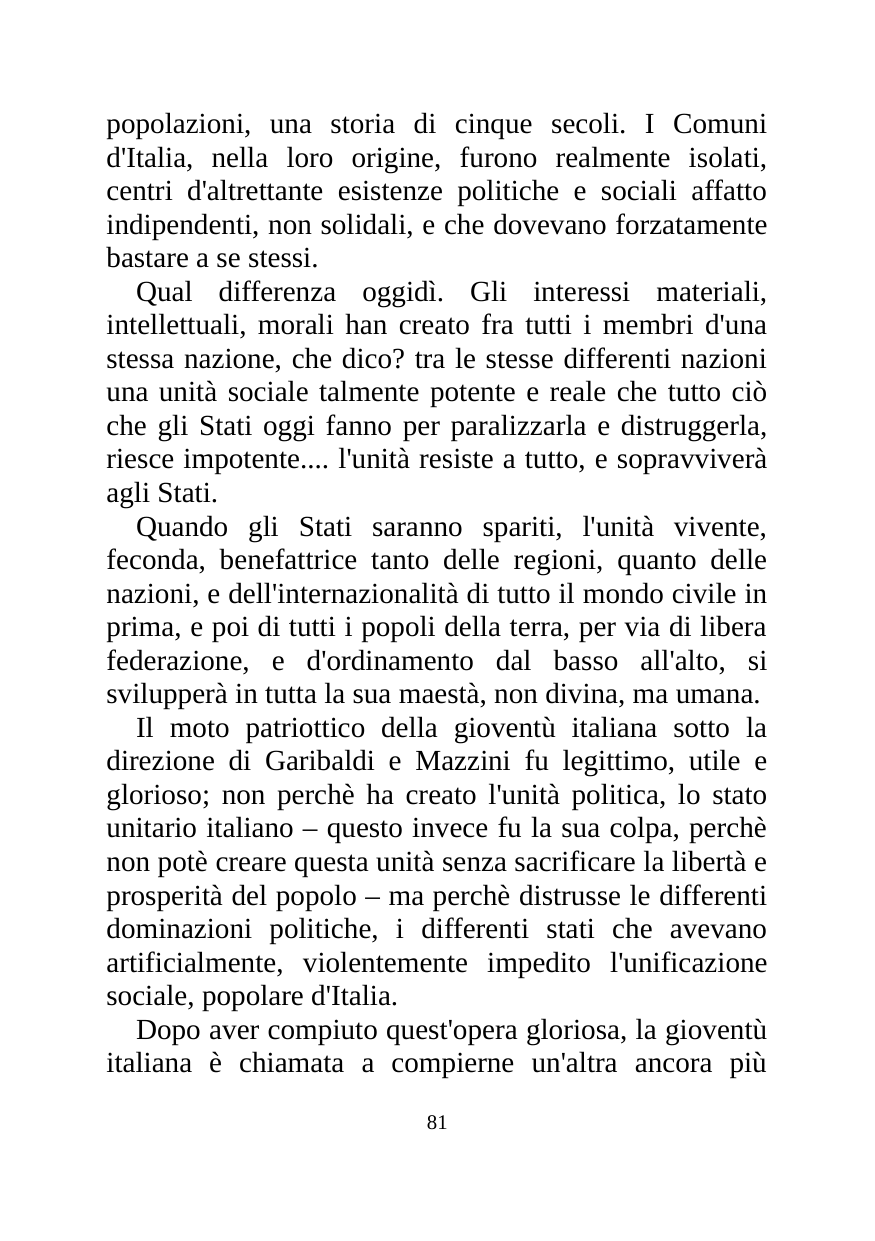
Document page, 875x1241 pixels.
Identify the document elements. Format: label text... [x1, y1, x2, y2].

text Qual differenza oggidì. Gli interessi materiali, intellettuali, morali han creato fra tutti i membri d'una stessa nazione, che dico? tra le stesse differenti nazioni una unità sociale talmente potente e reale che tutto ciò che gli Stati oggi fanno per paralizzarla e distruggerla, riesce impotente.... l'unità resiste a tutto, e sopravviverà agli Stati. [106, 274, 768, 509]
text Quando gli Stati saranno spariti, l'unità vivente, feconda, benefattrice tanto delle regioni, quanto delle nazioni, e dell'internazionalità di tutto il mondo civile in prima, e poi di tutti i popoli della terra, per via di libera federazione, e d'ordinamento dal basso all'alto, si svilupperà in tutta la sua maestà, non divina, ma umana. [106, 509, 768, 710]
text Dopo aver compiuto quest'opera gloriosa, la gioventù italiana è chiamata a compierne un'altra ancora più [106, 1012, 768, 1079]
text popolazioni, una storia di cinque secoli. I Comuni d'Italia, nella loro origine, furono realmente isolati, centri d'altrettante esistenze politiche e sociali affatto indipendenti, non solidali, e che dovevano forzatamente bastare a se stessi. [106, 106, 768, 274]
text Il moto patriottico della gioventù italiana sotto la direzione di Garibaldi e Mazzini fu legittimo, utile e glorioso; non perchè ha creato l'unità politica, lo stato unitario italiano – questo invece fu la sua colpa, perchè non potè creare questa unità senza sacrificare la libertà e prosperità del popolo – ma perchè distrusse le differenti dominazioni politiche, i differenti stati che avevano artificialmente, violentemente impedito l'unificazione sociale, popolare d'Italia. [106, 710, 768, 1012]
